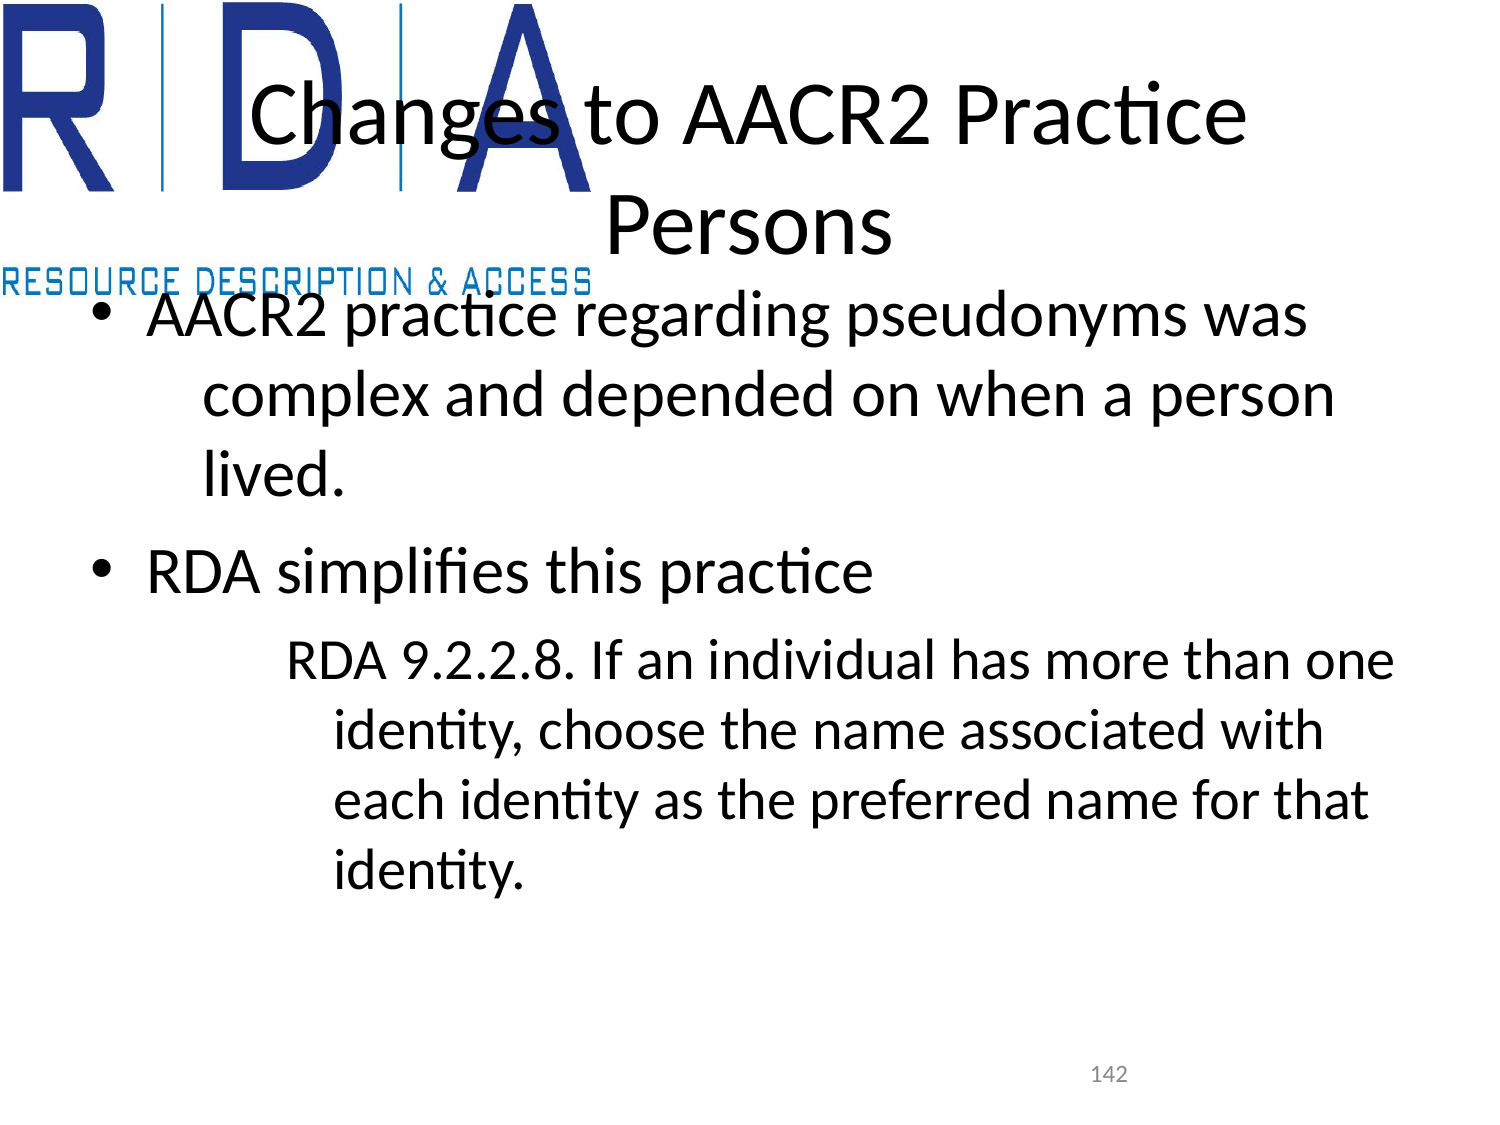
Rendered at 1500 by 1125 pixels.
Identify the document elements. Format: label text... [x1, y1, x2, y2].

list AACR2 practice regarding pseudonyms was complex and depended on when a person lived. RDA simplifies this practice RDA 9.2.2.8. If an individual has more than one identity, choose the name associated with each identity as the preferred name for that identity. [75, 262, 1426, 1005]
title Changes to AACR2 Practice Persons [75, 45, 1426, 233]
text_box 142 [1074, 1042, 1426, 1103]
